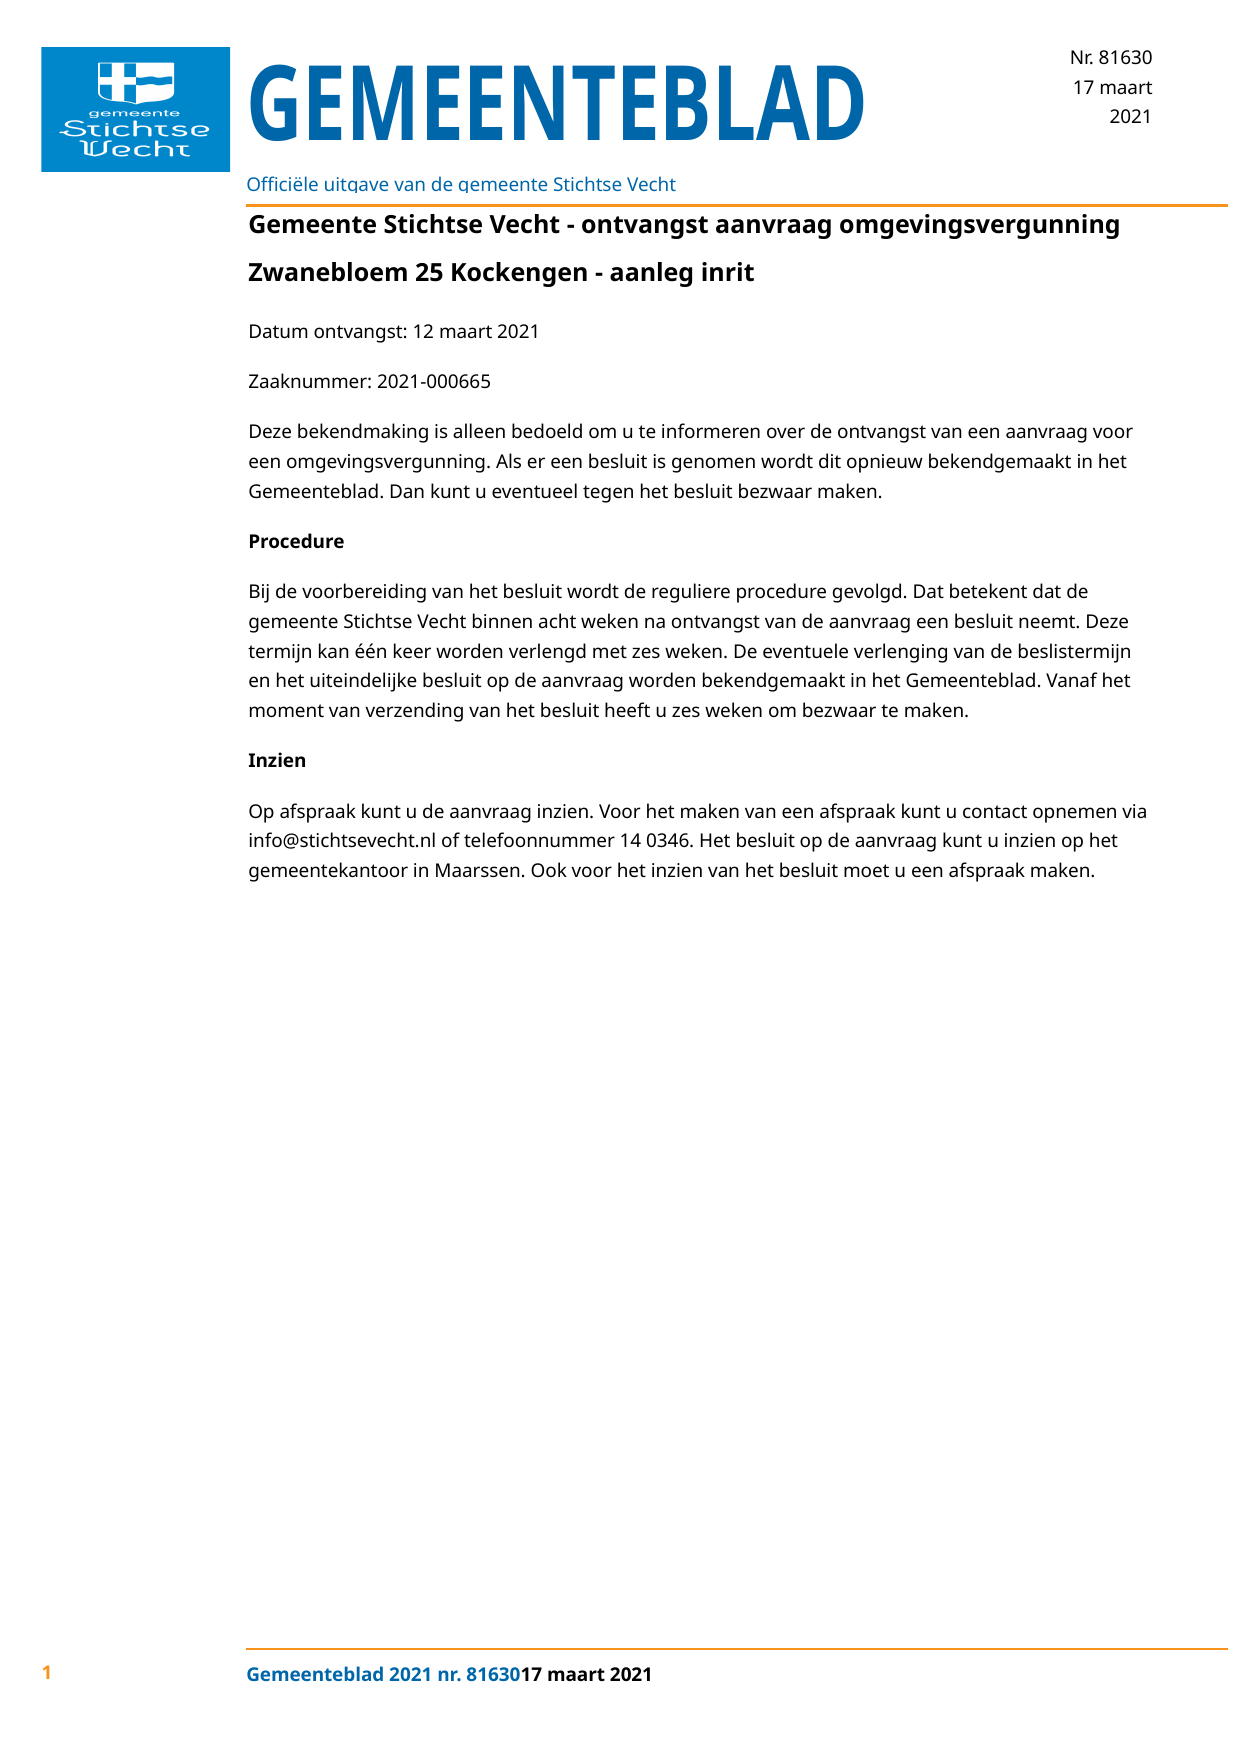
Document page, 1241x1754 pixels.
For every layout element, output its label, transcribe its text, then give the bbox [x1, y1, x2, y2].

text Inzien [248, 747, 1152, 773]
picture [137, 63, 174, 103]
text Zaaknummer: 2021-000665 [248, 368, 1152, 394]
picture [99, 63, 135, 101]
text Deze bekendmaking is alleen bedoeld om u te informeren over de ontvangst van een aanvraag voor een omgevingsvergunning. Als er een besluit is genomen wordt dit opnieuw bekendgemaakt in het Gemeenteblad. Dan kunt u eventueel tegen het besluit bezwaar maken. [248, 419, 1152, 504]
text Op afspraak kunt u de aanvraag inzien. Voor het maken van een afspraak kunt u contact opnemen via info@stichtsevecht.nl of telefoonnummer 14 0346. Het besluit op de aanvraag kunt u inzien op het gemeentekantoor in Maarssen. Ook voor het inzien van het besluit moet u een afspraak maken. [248, 798, 1152, 883]
text Datum ontvangst: 12 maart 2021 [248, 318, 1152, 344]
text Procedure [248, 528, 1152, 554]
text Gemeente Stichtse Vecht - ontvangst aanvraag omgevingsvergunning Zwanebloem 25 Kockengen - aanleg inrit [248, 207, 1152, 288]
text Bij de voorbereiding van het besluit wordt de reguliere procedure gevolgd. Dat betekent dat de gemeente Stichtse Vecht binnen acht weken na ontvangst van de aanvraag een besluit neemt. Deze termijn kan één keer worden verlengd met zes weken. De eventuele verlenging van de beslistermijn en het uiteindelijke besluit op de aanvraag worden bekendgemaakt in het Gemeenteblad. Vanaf het moment van verzending van het besluit heeft u zes weken om bezwaar te maken. [248, 579, 1152, 723]
